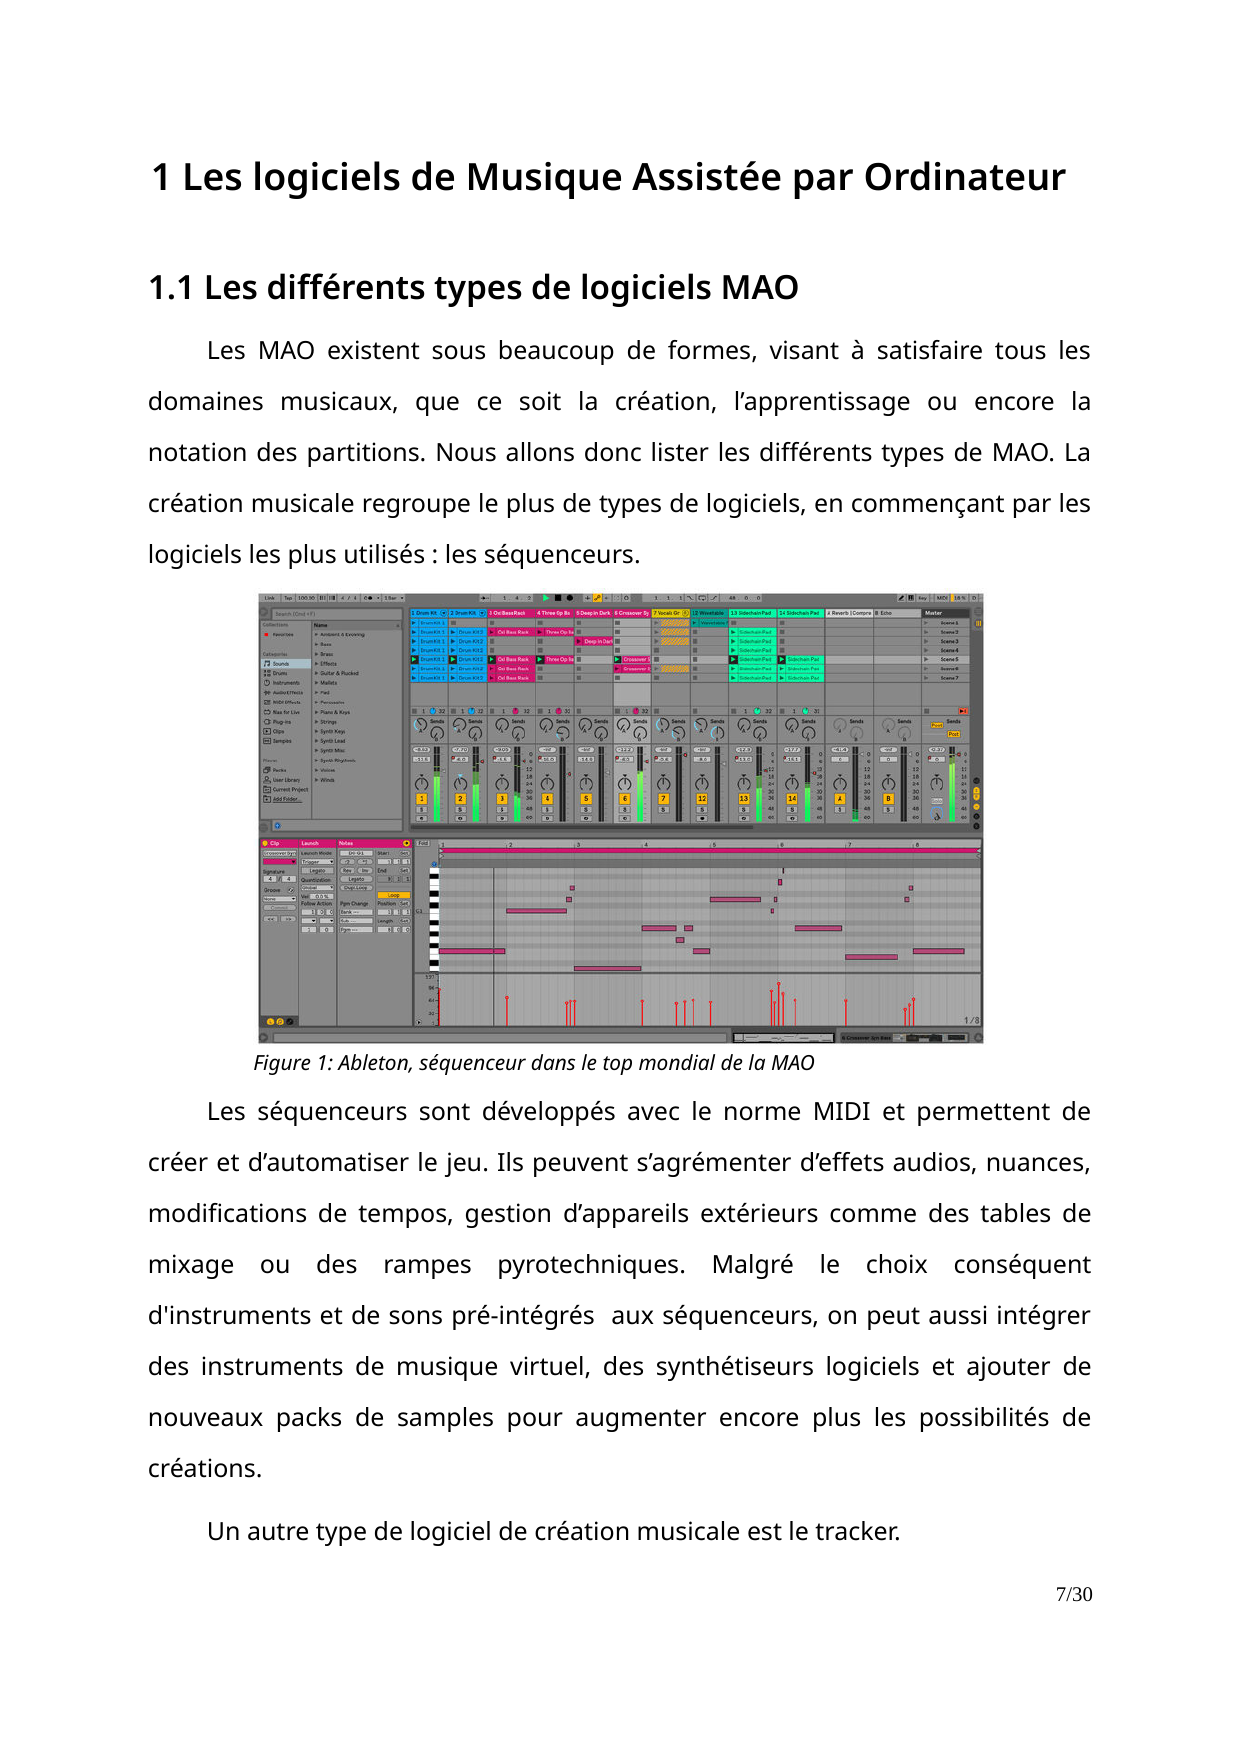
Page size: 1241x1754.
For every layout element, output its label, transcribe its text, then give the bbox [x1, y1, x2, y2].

subtitle Les logiciels de Musique Assistée par Ordinateur [148, 148, 1093, 204]
text Un autre type de logiciel de création musicale est le tracker. [148, 1513, 1093, 1547]
text Les MAO existent sous beaucoup de formes, visant à satisfaire tous les domaines musicaux, que ce soit la création, l’apprentissage ou encore la notation des partitions. Nous allons donc lister les différents types de MAO. La création musicale regroupe le plus de types de logiciels, en commençant par les logiciels les plus utilisés : les séquenceurs. [148, 332, 1093, 571]
text Les séquenceurs sont développés avec le norme MIDI et permettent de créer et d’automatiser le jeu. Ils peuvent s’agrémenter d’effets audios, nuances, modifications de tempos, gestion d’appareils extérieurs comme des tables de mixage ou des rampes pyrotechniques. Malgré le choix conséquent d'instruments et de sons pré-intégrés aux séquenceurs, on peut aussi intégrer des instruments de musique virtuel, des synthétiseurs logiciels et ajouter de nouveaux packs de samples pour augmenter encore plus les possibilités de créations. [148, 1048, 1093, 1484]
picture [253, 588, 988, 1048]
text Figure 1: Ableton, séquenceur dans le top mondial de la MAO [253, 1048, 987, 1076]
subtitle Les différents types de logiciels MAO [148, 263, 1093, 309]
